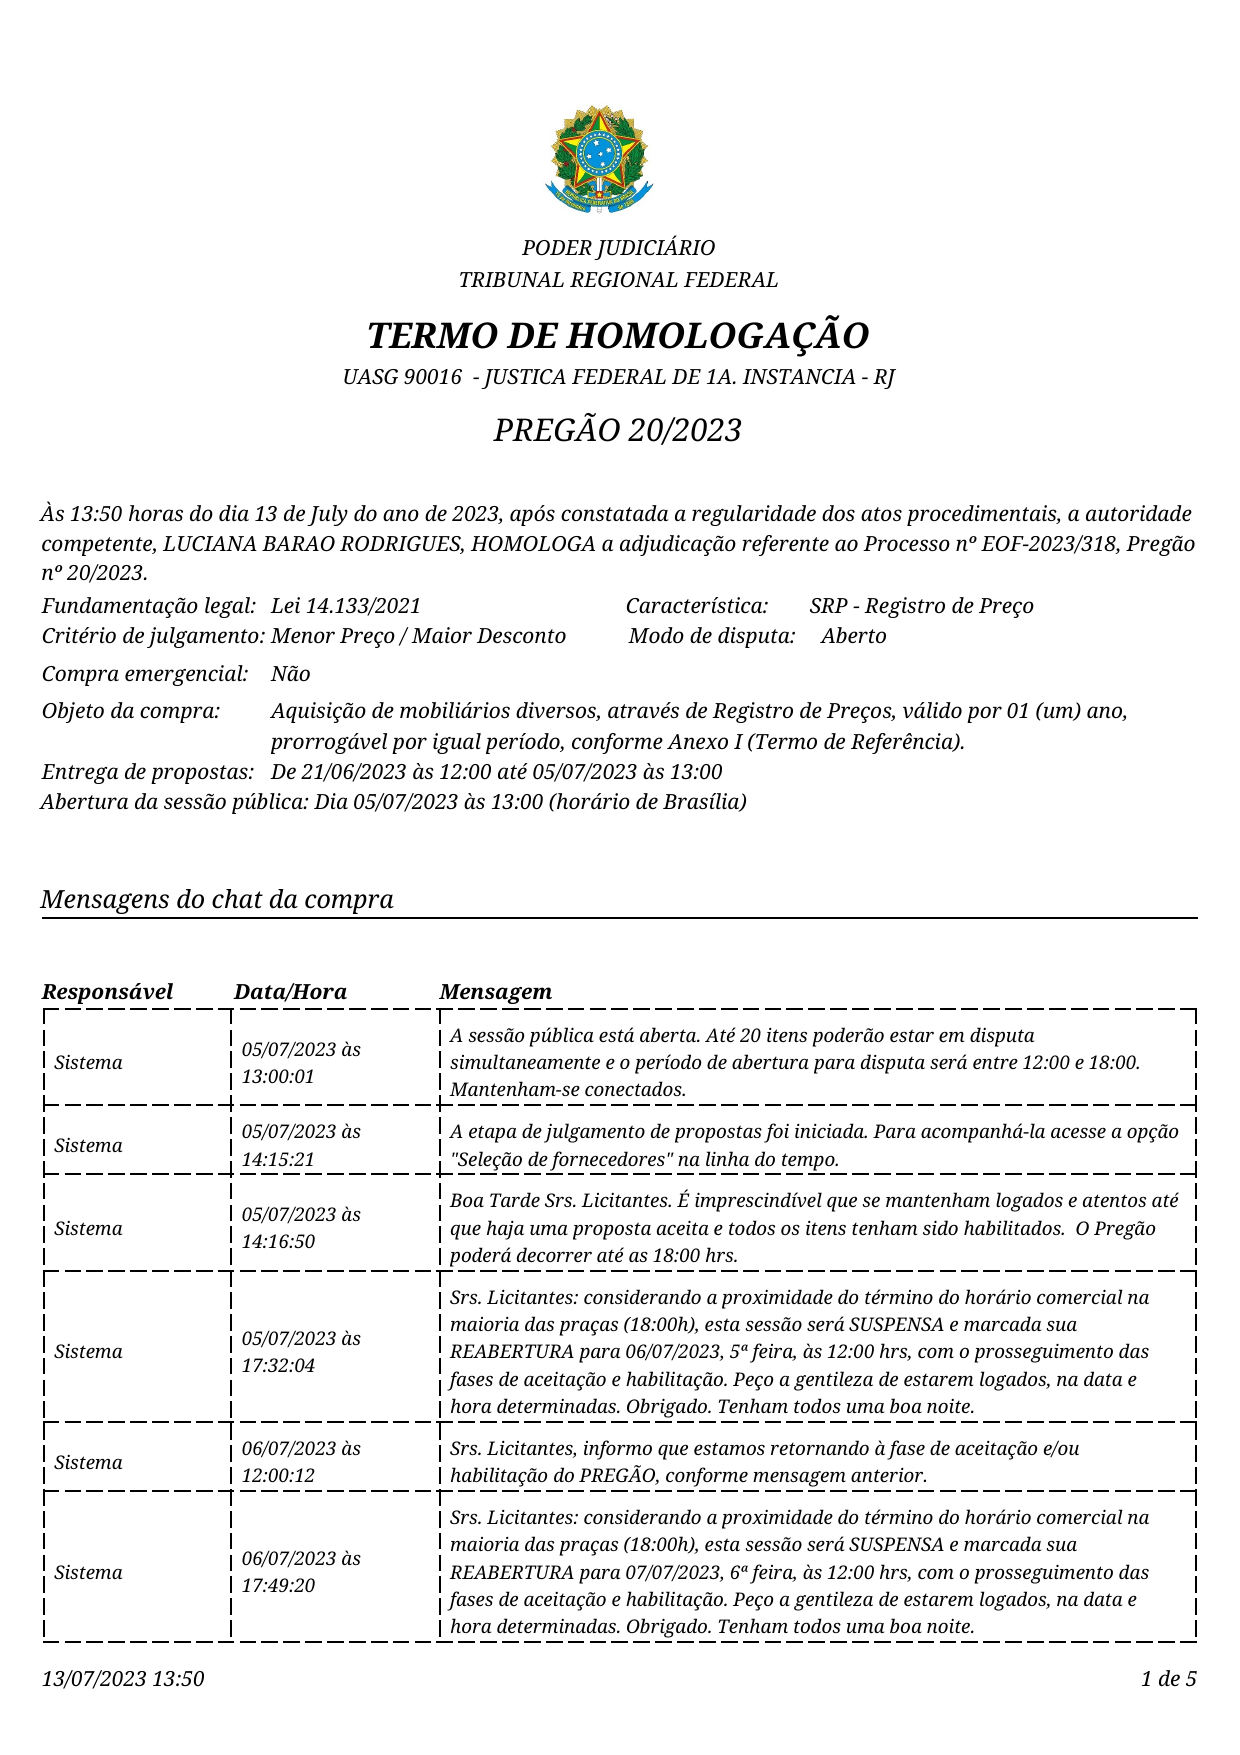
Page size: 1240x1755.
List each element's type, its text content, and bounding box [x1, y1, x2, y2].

text Abertura da sessão pública: Dia 05/07/2023 às 13:00 (horário de Brasília) [40, 787, 1199, 816]
table_cell Srs. Licitantes: considerando a proximidade do término do horário comercial na maioria das praças (18:00h), esta sessão será SUSPENSA e marcada sua REABERTURA para 06/07/2023, 5ª feira, às 12:00 hrs, com o prosseguimento das fases de aceitação e habilitação. Peço a gentileza de estarem logados, na data e hora determinadas. Obrigado. Tenham todos uma boa noite. [440, 1270, 1196, 1421]
text PODER JUDICIÁRIO [42, 233, 1198, 261]
subtitle PREGÃO 20/2023 [42, 408, 1198, 451]
table_cell Sistema [44, 1421, 231, 1490]
table_cell Sistema [44, 1270, 231, 1421]
table_cell Sistema [44, 1173, 231, 1270]
table_cell Boa Tarde Srs. Licitantes. É imprescindível que se mantenham logados e atentos até que haja uma proposta aceita e todos os itens tenham sido habilitados. O Pregão poderá decorrer até as 18:00 hrs. [440, 1173, 1196, 1270]
table_cell 05/07/2023 às 14:16:50 [231, 1173, 439, 1270]
table_cell Sistema [44, 1104, 231, 1173]
table_cell 06/07/2023 às 12:00:12 [231, 1421, 439, 1490]
table_cell Objeto da compra: [42, 696, 271, 757]
table_cell Entrega de propostas: [42, 757, 271, 787]
table_cell Critério de julgamento: [42, 621, 271, 659]
table_header Sistema [44, 1008, 231, 1104]
table_cell Srs. Licitantes, informo que estamos retornando à fase de aceitação e/ou habilitação do PREGÃO, conforme mensagem anterior. [440, 1421, 1196, 1490]
table_cell Aquisição de mobiliários diversos, através de Registro de Preços, válido por 01 (um) ano, prorrogável por igual período, conforme Anexo I (Termo de Referência). [271, 696, 1178, 757]
table_cell Compra emergencial: [42, 659, 271, 696]
subtitle TERMO DE HOMOLOGAÇÃO [42, 311, 1198, 359]
text Às 13:50 horas do dia 13 de July do ano de 2023, após constatada a regularidade dos atos procedimentais, a autoridade competente, LUCIANA BARAO RODRIGUES, HOMOLOGA a adjudicação referente ao Processo nº EOF-2023/318, Pregão nº 20/2023. [40, 499, 1199, 587]
table_header 05/07/2023 às 13:00:01 [231, 1008, 439, 1104]
table_header A sessão pública está aberta. Até 20 itens poderão estar em disputa simultaneamente e o período de abertura para disputa será entre 12:00 e 18:00. Mantenham-se conectados. [440, 1008, 1196, 1104]
table_cell 06/07/2023 às 17:49:20 [231, 1490, 439, 1641]
table_cell Sistema [44, 1490, 231, 1641]
table_cell 05/07/2023 às 17:32:04 [231, 1270, 439, 1421]
table_header Fundamentação legal: [42, 591, 271, 621]
table_cell Srs. Licitantes: considerando a proximidade do término do horário comercial na maioria das praças (18:00h), esta sessão será SUSPENSA e marcada sua REABERTURA para 07/07/2023, 6ª feira, às 12:00 hrs, com o prosseguimento das fases de aceitação e habilitação. Peço a gentileza de estarem logados, na data e hora determinadas. Obrigado. Tenham todos uma boa noite. [440, 1490, 1196, 1641]
text TRIBUNAL REGIONAL FEDERAL [42, 265, 1198, 293]
table_header Lei 14.133/2021 Característica: SRP - Registro de Preço [271, 591, 1178, 621]
text Mensagens do chat da compra [40, 882, 1199, 916]
table_cell Não [271, 659, 1178, 696]
table_cell A etapa de julgamento de propostas foi iniciada. Para acompanhá-la acesse a opção "Seleção de fornecedores" na linha do tempo. [440, 1104, 1196, 1173]
text Responsável Data/Hora Mensagem [42, 977, 1199, 1005]
text UASG 90016 - JUSTICA FEDERAL DE 1A. INSTANCIA - RJ [42, 362, 1198, 391]
table_cell 05/07/2023 às 14:15:21 [231, 1104, 439, 1173]
table_cell Menor Preço / Maior Desconto Modo de disputa: Aberto [271, 621, 1178, 659]
table_cell De 21/06/2023 às 12:00 até 05/07/2023 às 13:00 [271, 757, 1178, 787]
